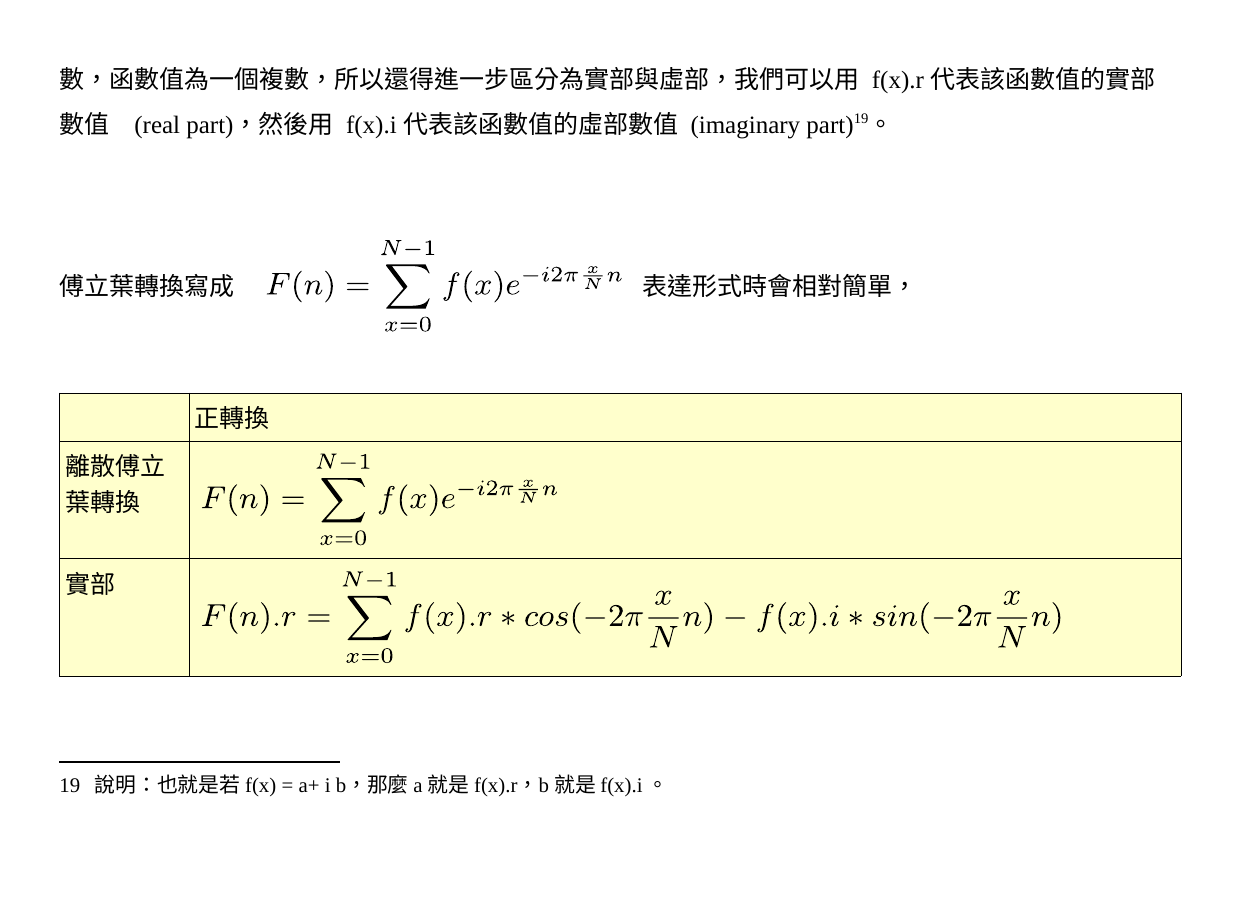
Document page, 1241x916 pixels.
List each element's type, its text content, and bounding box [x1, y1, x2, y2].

table_header 正轉換 [190, 394, 1181, 441]
table_cell 離散傅立葉轉換 [60, 442, 189, 558]
table_header [60, 394, 189, 441]
table_cell 實部 [60, 559, 189, 676]
text 說明：也就是若 f(x) = a+ i b，那麼 a 就是 f(x).r，b 就是 f(x).i 。 [59, 768, 1181, 798]
table_cell [190, 442, 1181, 558]
text 數，函數值為一個複數，所以還得進一步區分為實部與虛部，我們可以用 f(x).r 代表該函數值的實部 數值 (real part)，然後用 f(x).i 代表該函數值的虛部數值 (imaginary part)。 [59, 59, 1181, 141]
text 傅立葉轉換寫成 表達形式時會相對簡單， [59, 233, 1181, 339]
table_cell [190, 559, 1181, 676]
